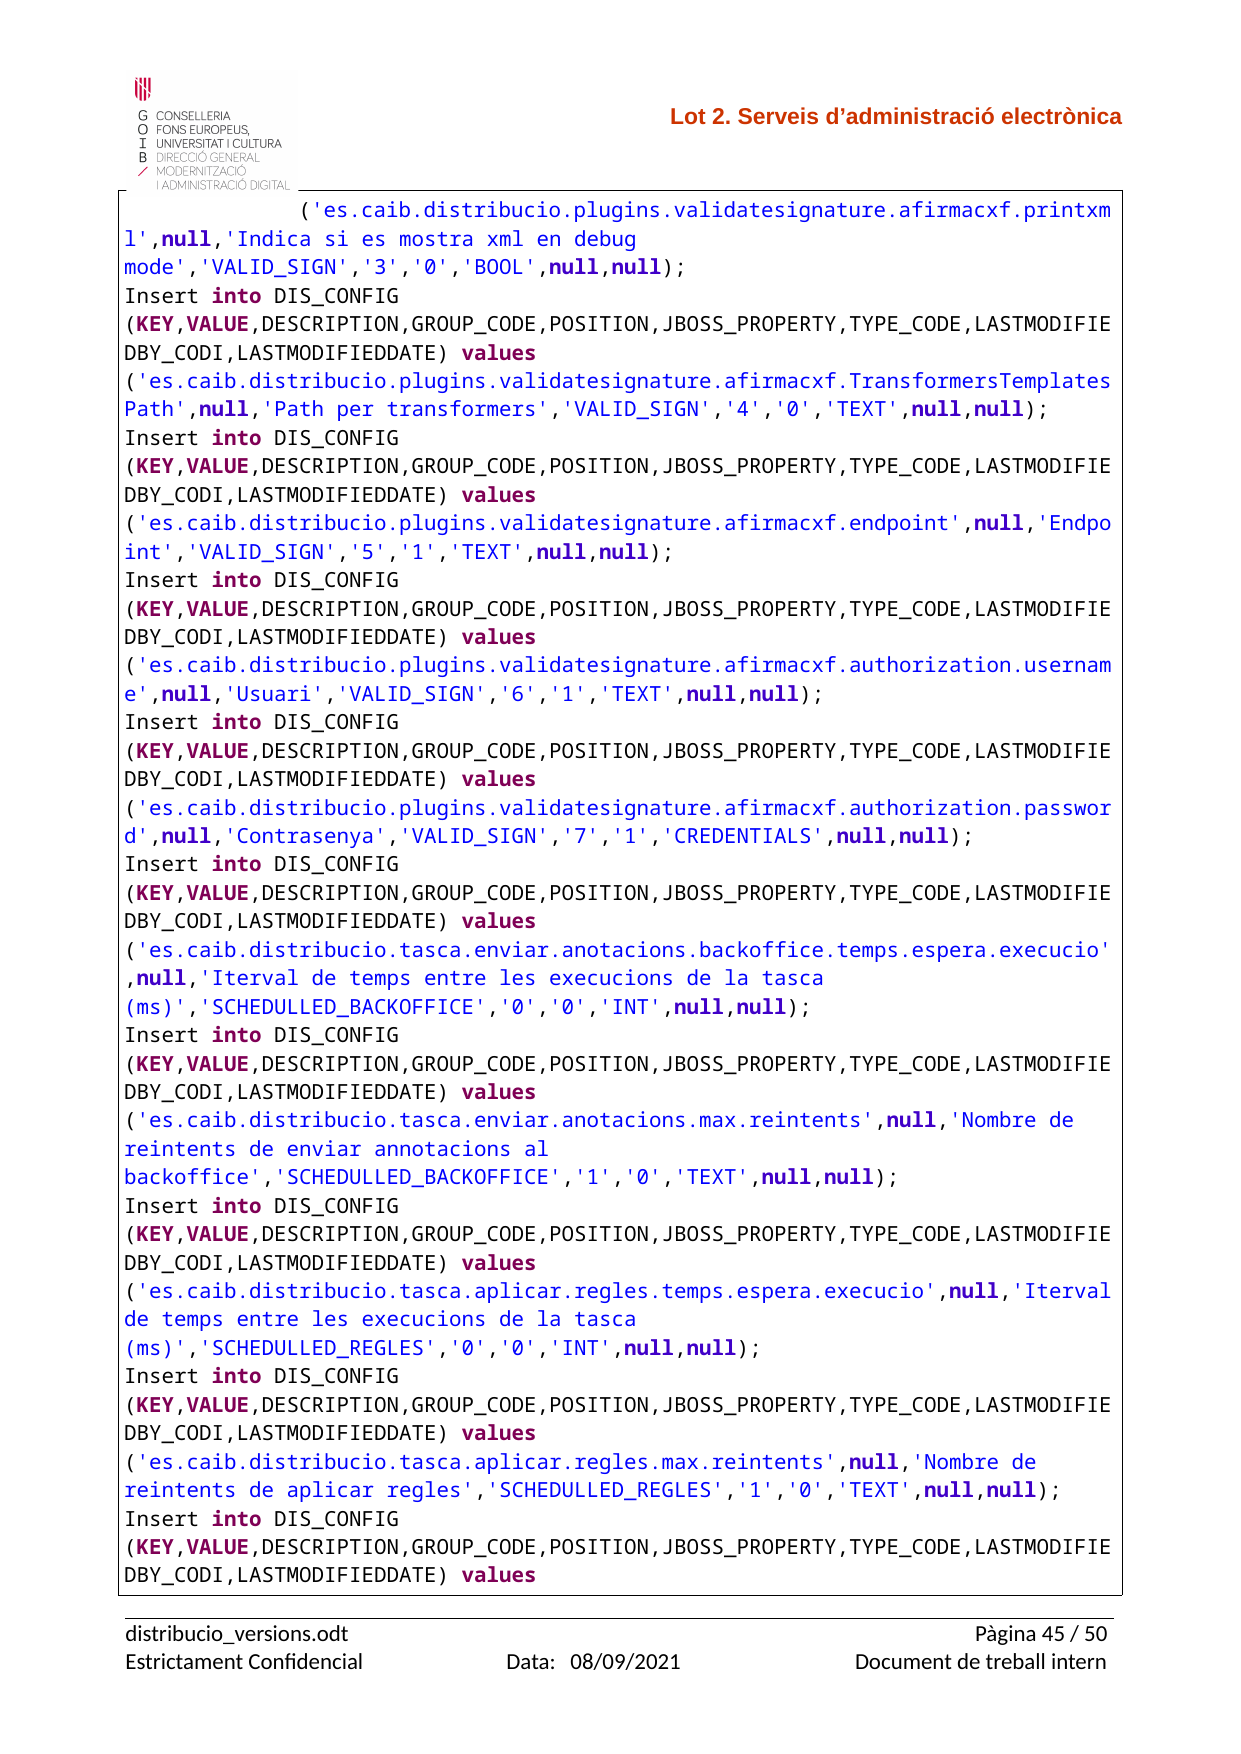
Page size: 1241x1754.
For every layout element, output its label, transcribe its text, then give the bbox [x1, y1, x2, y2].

picture [126, 70, 299, 197]
table_header ('es.caib.distribucio.plugins.validatesignature.afirmacxf.printxml',null,'Indica si es mostra xml en debug mode','VALID_SIGN','3','0','BOOL',null,null); Insert into DIS_CONFIG (KEY,VALUE,DESCRIPTION,GROUP_CODE,POSITION,JBOSS_PROPERTY,TYPE_CODE,LASTMODIFIEDBY_CODI,LASTMODIFIEDDATE) values ('es.caib.distribucio.plugins.validatesignature.afirmacxf.TransformersTemplatesPath',null,'Path per transformers','VALID_SIGN','4','0','TEXT',null,null); Insert into DIS_CONFIG (KEY,VALUE,DESCRIPTION,GROUP_CODE,POSITION,JBOSS_PROPERTY,TYPE_CODE,LASTMODIFIEDBY_CODI,LASTMODIFIEDDATE) values ('es.caib.distribucio.plugins.validatesignature.afirmacxf.endpoint',null,'Endpoint','VALID_SIGN','5','1','TEXT',null,null); Insert into DIS_CONFIG (KEY,VALUE,DESCRIPTION,GROUP_CODE,POSITION,JBOSS_PROPERTY,TYPE_CODE,LASTMODIFIEDBY_CODI,LASTMODIFIEDDATE) values ('es.caib.distribucio.plugins.validatesignature.afirmacxf.authorization.username',null,'Usuari','VALID_SIGN','6','1','TEXT',null,null); Insert into DIS_CONFIG (KEY,VALUE,DESCRIPTION,GROUP_CODE,POSITION,JBOSS_PROPERTY,TYPE_CODE,LASTMODIFIEDBY_CODI,LASTMODIFIEDDATE) values ('es.caib.distribucio.plugins.validatesignature.afirmacxf.authorization.password',null,'Contrasenya','VALID_SIGN','7','1','CREDENTIALS',null,null); Insert into DIS_CONFIG (KEY,VALUE,DESCRIPTION,GROUP_CODE,POSITION,JBOSS_PROPERTY,TYPE_CODE,LASTMODIFIEDBY_CODI,LASTMODIFIEDDATE) values ('es.caib.distribucio.tasca.enviar.anotacions.backoffice.temps.espera.execucio',null,'Iterval de temps entre les execucions de la tasca (ms)','SCHEDULLED_BACKOFFICE','0','0','INT',null,null); Insert into DIS_CONFIG (KEY,VALUE,DESCRIPTION,GROUP_CODE,POSITION,JBOSS_PROPERTY,TYPE_CODE,LASTMODIFIEDBY_CODI,LASTMODIFIEDDATE) values ('es.caib.distribucio.tasca.enviar.anotacions.max.reintents',null,'Nombre de reintents de enviar annotacions al backoffice','SCHEDULLED_BACKOFFICE','1','0','TEXT',null,null); Insert into DIS_CONFIG (KEY,VALUE,DESCRIPTION,GROUP_CODE,POSITION,JBOSS_PROPERTY,TYPE_CODE,LASTMODIFIEDBY_CODI,LASTMODIFIEDDATE) values ('es.caib.distribucio.tasca.aplicar.regles.temps.espera.execucio',null,'Iterval de temps entre les execucions de la tasca (ms)','SCHEDULLED_REGLES','0','0','INT',null,null); Insert into DIS_CONFIG (KEY,VALUE,DESCRIPTION,GROUP_CODE,POSITION,JBOSS_PROPERTY,TYPE_CODE,LASTMODIFIEDBY_CODI,LASTMODIFIEDDATE) values ('es.caib.distribucio.tasca.aplicar.regles.max.reintents',null,'Nombre de reintents de aplicar regles','SCHEDULLED_REGLES','1','0','TEXT',null,null); Insert into DIS_CONFIG (KEY,VALUE,DESCRIPTION,GROUP_CODE,POSITION,JBOSS_PROPERTY,TYPE_CODE,LASTMODIFIEDBY_CODI,LASTMODIFIEDDATE) values [119, 191, 1122, 1595]
